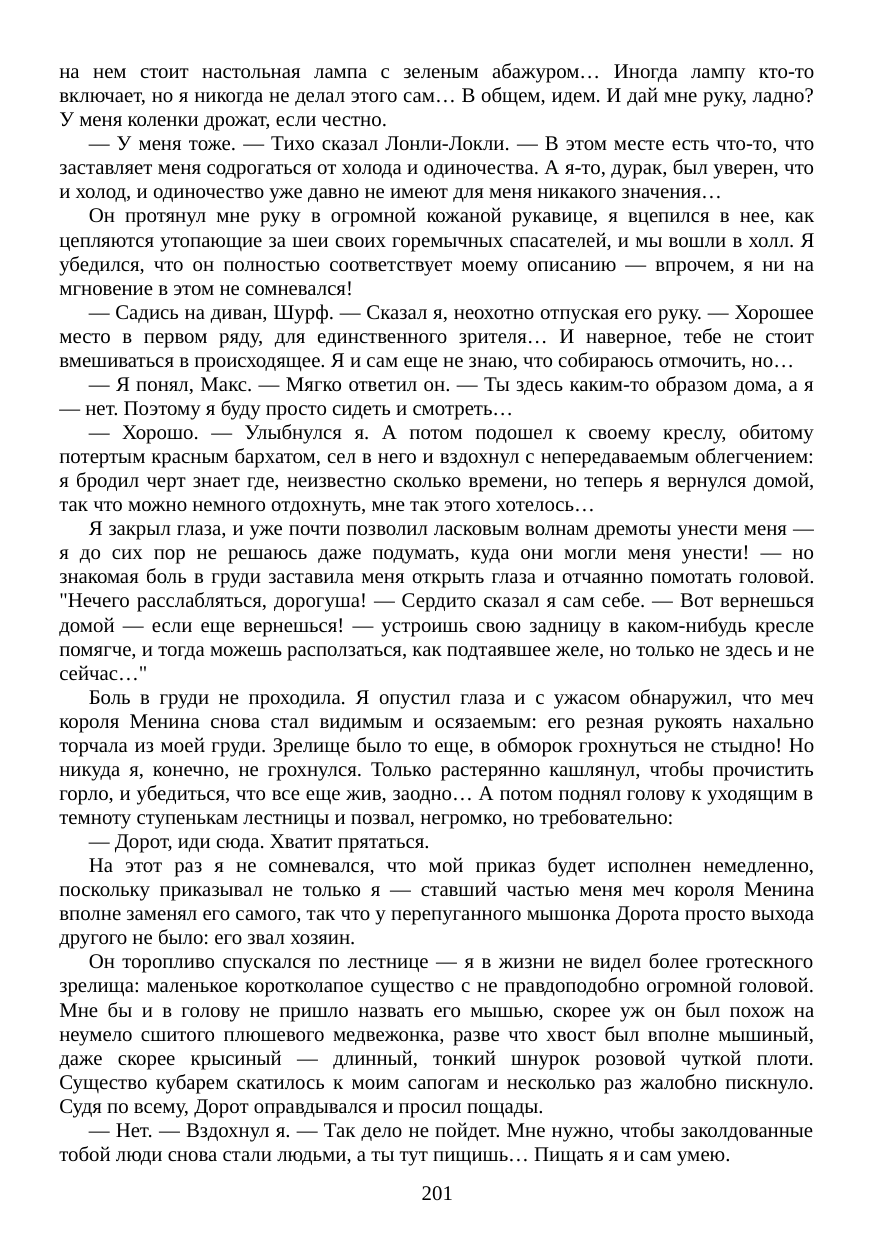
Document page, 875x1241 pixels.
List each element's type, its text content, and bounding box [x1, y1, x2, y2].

text Он торопливо спускался по лестнице — я в жизни не видел более гротескного зрелища: маленькое коротколапое существо с не правдоподобно огромной головой. Мне бы и в голову не пришло назвать его мышью, скорее уж он был похож на неумело сшитого плюшевого медвежонка, разве что хвост был вполне мышиный, даже скорее крысиный — длинный, тонкий шнурок розовой чуткой плоти. Существо кубарем скатилось к моим сапогам и несколько раз жалобно пискнуло. Судя по всему, Дорот оправдывался и просил пощады. [59, 949, 815, 1118]
text — Я понял, Макс. — Мягко ответил он. — Ты здесь каким-то образом дома, а я — нет. Поэтому я буду просто сидеть и смотреть… [59, 372, 815, 420]
text На этот раз я не сомневался, что мой приказ будет исполнен немедленно, поскольку приказывал не только я — ставший частью меня меч короля Менина вполне заменял его самого, так что у перепуганного мышонка Дорота просто выхода другого не было: его звал хозяин. [59, 853, 815, 949]
text — Садись на диван, Шурф. — Сказал я, неохотно отпуская его руку. — Хорошее место в первом ряду, для единственного зрителя… И наверное, тебе не стоит вмешиваться в происходящее. Я и сам еще не знаю, что собираюсь отмочить, но… [59, 300, 815, 372]
text Он протянул мне руку в огромной кожаной рукавице, я вцепился в нее, как цепляются утопающие за шеи своих горемычных спасателей, и мы вошли в холл. Я убедился, что он полностью соответствует моему описанию — впрочем, я ни на мгновение в этом не сомневался! [59, 203, 815, 300]
text — Хорошо. — Улыбнулся я. А потом подошел к своему креслу, обитому потертым красным бархатом, сел в него и вздохнул с непередаваемым облегчением: я бродил черт знает где, неизвестно сколько времени, но теперь я вернулся домой, так что можно немного отдохнуть, мне так этого хотелось… [59, 420, 815, 516]
text — Нет. — Вздохнул я. — Так дело не пойдет. Мне нужно, чтобы заколдованные тобой люди снова стали людьми, а ты тут пищишь… Пищать я и сам умею. [59, 1118, 815, 1166]
text Боль в груди не проходила. Я опустил глаза и с ужасом обнаружил, что меч короля Менина снова стал видимым и осязаемым: его резная рукоять нахально торчала из моей груди. Зрелище было то еще, в обморок грохнуться не стыдно! Но никуда я, конечно, не грохнулся. Только растерянно кашлянул, чтобы прочистить горло, и убедиться, что все еще жив, заодно… А потом поднял голову к уходящим в темноту ступенькам лестницы и позвал, негромко, но требовательно: [59, 685, 815, 829]
text — Дорот, иди сюда. Хватит прятаться. [59, 829, 815, 853]
text — У меня тоже. — Тихо сказал Лонли-Локли. — В этом месте есть что-то, что заставляет меня содрогаться от холода и одиночества. А я-то, дурак, был уверен, что и холод, и одиночество уже давно не имеют для меня никакого значения… [59, 131, 815, 203]
text Я закрыл глаза, и уже почти позволил ласковым волнам дремоты унести меня — я до сих пор не решаюсь даже подумать, куда они могли меня унести! — но знакомая боль в груди заставила меня открыть глаза и отчаянно помотать головой. "Нечего расслабляться, дорогуша! — Сердито сказал я сам себе. — Вот вернешься домой — если еще вернешься! — устроишь свою задницу в каком-нибудь кресле помягче, и тогда можешь расползаться, как подтаявшее желе, но только не здесь и не сейчас…" [59, 516, 815, 685]
text на нем стоит настольная лампа с зеленым абажуром… Иногда лампу кто-то включает, но я никогда не делал этого сам… В общем, идем. И дай мне руку, ладно? У меня коленки дрожат, если честно. [59, 59, 815, 131]
